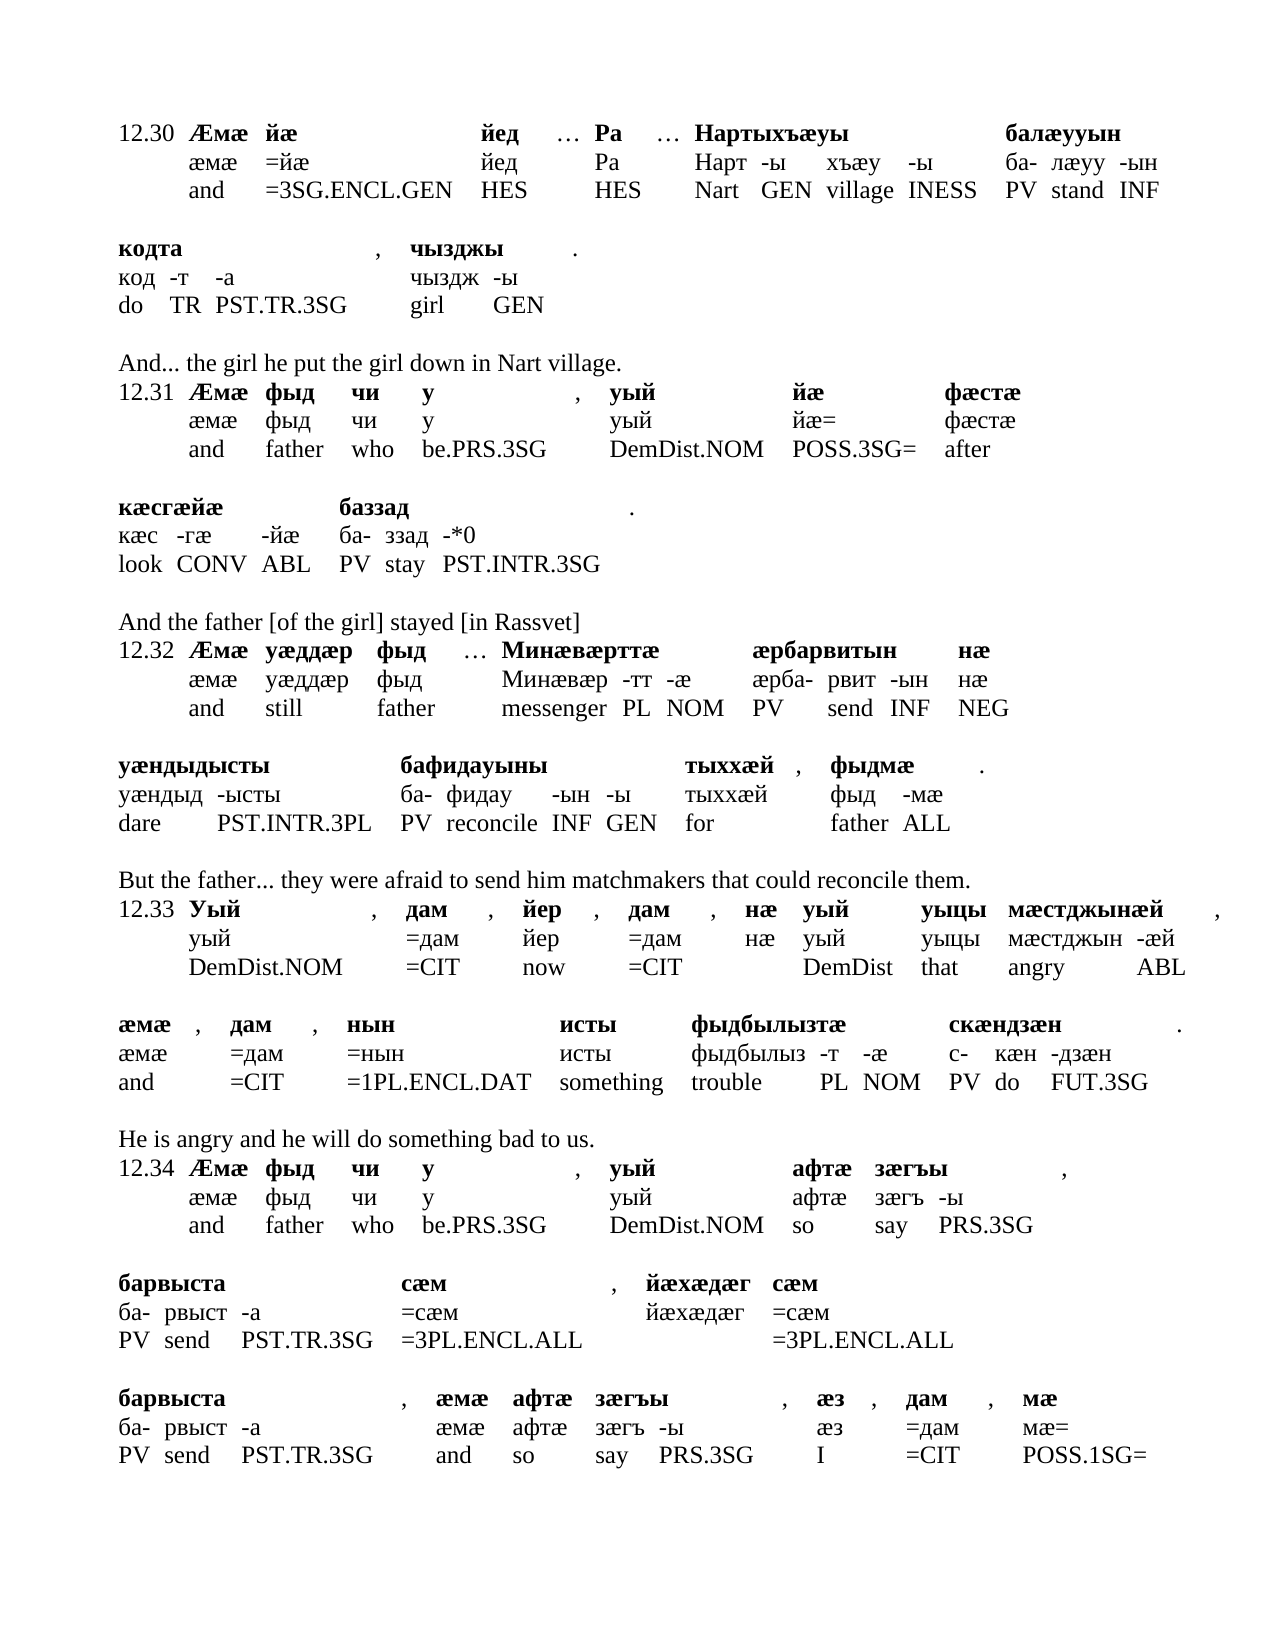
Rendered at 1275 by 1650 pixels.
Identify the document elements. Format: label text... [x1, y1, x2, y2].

text GEN [493, 291, 544, 319]
text , [488, 894, 509, 923]
text DemDist.NOM [609, 1211, 764, 1239]
text PST.TR.3SG [241, 1441, 373, 1469]
text дам [406, 894, 474, 923]
text нæ [745, 923, 775, 952]
text фидау [446, 779, 538, 808]
text do [118, 291, 156, 319]
text чызджы [410, 233, 558, 262]
text =дам [628, 923, 682, 952]
text CONV [176, 549, 247, 578]
text , [195, 1009, 216, 1038]
text барвыста [118, 1383, 387, 1412]
text фыд [265, 377, 337, 406]
text Ра [594, 147, 619, 176]
text angry [1008, 952, 1123, 981]
text -ы [606, 779, 657, 808]
text NOM [666, 693, 724, 722]
text . [572, 233, 593, 262]
text Æмæ [188, 1153, 251, 1182]
text messenger [501, 693, 608, 722]
text that [921, 952, 980, 981]
text афтæ [512, 1412, 567, 1441]
text -а [215, 262, 347, 291]
text PV [752, 693, 813, 722]
text =йæ [265, 147, 453, 176]
text æмæ [188, 406, 237, 434]
text PST.TR.3SG [215, 291, 347, 319]
text POSS.3SG= [792, 434, 917, 463]
text фыд [830, 779, 888, 808]
text уыцы [921, 923, 980, 952]
text -ын [552, 779, 592, 808]
text PV [949, 1067, 981, 1096]
text PST.INTR.3SG [442, 549, 601, 578]
text ба- [400, 779, 432, 808]
text с- [949, 1038, 981, 1067]
text =CIT [230, 1067, 284, 1096]
text фыд [265, 406, 323, 434]
text PRS.3SG [659, 1441, 754, 1469]
text do [994, 1067, 1037, 1096]
text And... the girl he put the girl down in Nart village. [118, 348, 1249, 377]
text афтæ [792, 1182, 847, 1211]
text фыд [265, 1153, 337, 1182]
text æрбарвитын [752, 636, 944, 664]
text after [944, 434, 1016, 463]
text =дам [230, 1038, 284, 1067]
text , [795, 751, 816, 779]
text , [782, 1383, 803, 1412]
text исты [559, 1009, 677, 1038]
text æз [816, 1383, 857, 1412]
text send [827, 693, 876, 722]
text -ы [659, 1412, 754, 1441]
text INF [890, 693, 930, 722]
text -гæ [176, 521, 247, 549]
text баззад [339, 492, 615, 521]
text INESS [908, 176, 977, 204]
text уый [803, 894, 907, 923]
text PST.INTR.3PL [217, 808, 372, 837]
text -ы [761, 147, 812, 176]
text … [463, 636, 488, 664]
text , [710, 894, 731, 923]
text фыд [377, 636, 449, 664]
text -йæ [261, 521, 311, 549]
text тыххæй [685, 779, 768, 808]
text be.PRS.3SG [422, 434, 547, 463]
text -æй [1136, 923, 1187, 952]
text -дзæн [1051, 1038, 1148, 1067]
text -тт [622, 664, 652, 693]
text рвыст [164, 1412, 227, 1441]
text кодта [118, 233, 361, 262]
text say [874, 1211, 924, 1239]
text . [628, 492, 649, 521]
text балæууын [1005, 118, 1173, 147]
text 12.33 [118, 894, 174, 923]
text ззад [385, 521, 428, 549]
text who [351, 1211, 394, 1239]
text сæм [401, 1268, 597, 1297]
text -*0 [442, 521, 601, 549]
text PV [400, 808, 432, 837]
text Минæвæрттæ [501, 636, 738, 664]
text -т [169, 262, 201, 291]
text бафидауыны [400, 751, 671, 779]
text 12.32 [118, 636, 174, 664]
text . [1176, 1009, 1197, 1038]
text 12.31 [118, 377, 174, 406]
text send [164, 1441, 227, 1469]
text ABL [1136, 952, 1187, 981]
text NOM [863, 1067, 921, 1096]
text -æ [666, 664, 724, 693]
text дам [906, 1383, 974, 1412]
text And the father [of the girl] stayed [in Rassvet] [118, 607, 1249, 636]
text GEN [761, 176, 812, 204]
text father [265, 434, 323, 463]
text , [574, 1153, 596, 1182]
text father [265, 1211, 323, 1239]
text , [312, 1009, 333, 1038]
text =сæм [772, 1297, 954, 1326]
text PV [118, 1326, 150, 1354]
text GEN [606, 808, 657, 837]
text PL [819, 1067, 849, 1096]
text say [595, 1441, 645, 1469]
text фыд [265, 1182, 323, 1211]
text Æмæ [188, 377, 251, 406]
text код [118, 262, 156, 291]
text -а [241, 1297, 373, 1326]
text уæндыд [118, 779, 203, 808]
text чи [351, 406, 394, 434]
text -ын [890, 664, 930, 693]
text нæ [958, 664, 1009, 693]
text уый [609, 1153, 778, 1182]
text and [188, 176, 237, 204]
text =сæм [401, 1297, 583, 1326]
text исты [559, 1038, 664, 1067]
text =1PL.ENCL.DAT [347, 1067, 532, 1096]
text йæ= [792, 406, 917, 434]
text -ы [908, 147, 977, 176]
text сæм [772, 1268, 968, 1297]
text чи [351, 1153, 408, 1182]
text I [816, 1441, 843, 1469]
text ABL [261, 549, 311, 578]
text ба- [339, 521, 371, 549]
text мæстджын [1008, 923, 1123, 952]
text Уый [188, 894, 357, 923]
text æмæ [436, 1383, 499, 1412]
text уыцы [921, 894, 994, 923]
text TR [169, 291, 201, 319]
text рвит [827, 664, 876, 693]
text ба- [118, 1412, 150, 1441]
text хъæу [826, 147, 894, 176]
text DemDist.NOM [188, 952, 343, 981]
text йед [481, 147, 528, 176]
text Нартыхъæуы [694, 118, 991, 147]
text Æмæ [188, 118, 251, 147]
text , [371, 894, 392, 923]
text trouble [691, 1067, 806, 1096]
text афтæ [792, 1153, 861, 1182]
text ALL [902, 808, 951, 837]
text -а [241, 1412, 373, 1441]
text girl [410, 291, 479, 319]
text кæсгæйæ [118, 492, 325, 521]
text æмæ [188, 147, 237, 176]
text фыдбылызтæ [691, 1009, 935, 1038]
text æмæ [118, 1038, 167, 1067]
text уый [188, 923, 343, 952]
text still [265, 693, 349, 722]
text йæхæдæг [646, 1268, 758, 1297]
text чи [351, 377, 408, 406]
text =CIT [406, 952, 460, 981]
text =дам [906, 1412, 960, 1441]
text HES [594, 176, 642, 204]
text stand [1051, 176, 1105, 204]
text уый [803, 923, 893, 952]
text PV [118, 1441, 150, 1469]
text father [377, 693, 435, 722]
text PRS.3SG [938, 1211, 1033, 1239]
text POSS.1SG= [1022, 1441, 1147, 1469]
text фыдмæ [830, 751, 965, 779]
text HES [481, 176, 528, 204]
text зæгъы [595, 1383, 768, 1412]
text DemDist.NOM [609, 434, 764, 463]
text нæ [958, 636, 1023, 664]
text look [118, 549, 163, 578]
text уæддæр [265, 636, 363, 664]
text фыд [377, 664, 435, 693]
text father [830, 808, 888, 837]
text афтæ [512, 1383, 581, 1412]
text мæстджынæй [1008, 894, 1200, 923]
text -ысты [217, 779, 372, 808]
text something [559, 1067, 664, 1096]
text фæстæ [944, 377, 1030, 406]
text , [401, 1383, 422, 1412]
text , [574, 377, 596, 406]
text , [988, 1383, 1009, 1412]
text нæ [745, 894, 789, 923]
text PV [1005, 176, 1037, 204]
text -мæ [902, 779, 951, 808]
text INF [552, 808, 592, 837]
text тыххæй [685, 751, 782, 779]
text Ра [594, 118, 642, 147]
text у [422, 377, 561, 406]
text -т [819, 1038, 849, 1067]
text INF [1119, 176, 1159, 204]
text барвыста [118, 1268, 387, 1297]
text Nart [694, 176, 747, 204]
text дам [628, 894, 696, 923]
text дам [230, 1009, 298, 1038]
text кæн [994, 1038, 1037, 1067]
text чи [351, 1182, 394, 1211]
text =3PL.ENCL.ALL [772, 1326, 954, 1354]
text æмæ [188, 1182, 237, 1211]
text for [685, 808, 768, 837]
text and [436, 1441, 485, 1469]
text у [422, 1182, 547, 1211]
text DemDist [803, 952, 893, 981]
text ба- [118, 1297, 150, 1326]
text be.PRS.3SG [422, 1211, 547, 1239]
text уый [609, 1182, 764, 1211]
text =CIT [906, 1441, 960, 1469]
text =нын [347, 1038, 532, 1067]
text . [979, 751, 1000, 779]
text фæстæ [944, 406, 1016, 434]
text and [188, 1211, 237, 1239]
text у [422, 1153, 561, 1182]
text -æ [863, 1038, 921, 1067]
text PV [339, 549, 371, 578]
text so [792, 1211, 847, 1239]
text , [1214, 894, 1235, 923]
text FUT.3SG [1051, 1067, 1148, 1096]
text village [826, 176, 894, 204]
text йед [481, 118, 542, 147]
text , [375, 233, 396, 262]
text æмæ [118, 1009, 181, 1038]
text уæндыдысты [118, 751, 386, 779]
text йæ [265, 118, 467, 147]
text фыдбылыз [691, 1038, 806, 1067]
text 12.30 [118, 118, 174, 147]
text reconcile [446, 808, 538, 837]
text зæгъы [874, 1153, 1047, 1182]
text йер [522, 923, 566, 952]
text æз [816, 1412, 843, 1441]
text 12.34 [118, 1153, 174, 1182]
text -ы [938, 1182, 1033, 1211]
text so [512, 1441, 567, 1469]
text мæ= [1022, 1412, 1147, 1441]
text , [593, 894, 614, 923]
text stay [385, 549, 428, 578]
text Нарт [694, 147, 747, 176]
text скæндзæн [949, 1009, 1162, 1038]
text Минæвæр [501, 664, 608, 693]
text чыздж [410, 262, 479, 291]
text -ын [1119, 147, 1159, 176]
text But the father... they were afraid to send him matchmakers that could reconcile them. [118, 866, 1249, 894]
text -ы [493, 262, 544, 291]
text , [1061, 1153, 1082, 1182]
text мæ [1022, 1383, 1161, 1412]
text уый [609, 377, 778, 406]
text у [422, 406, 547, 434]
text and [188, 693, 237, 722]
text нын [347, 1009, 546, 1038]
text æмæ [188, 664, 237, 693]
text send [164, 1326, 227, 1354]
text лæуу [1051, 147, 1105, 176]
text Æмæ [188, 636, 251, 664]
text and [118, 1067, 167, 1096]
text =дам [406, 923, 460, 952]
text æмæ [436, 1412, 485, 1441]
text … [556, 118, 581, 147]
text He is angry and he will do something bad to us. [118, 1124, 1249, 1153]
text уый [609, 406, 764, 434]
text PL [622, 693, 652, 722]
text йæхæдæг [646, 1297, 744, 1326]
text and [188, 434, 237, 463]
text рвыст [164, 1297, 227, 1326]
text , [871, 1383, 892, 1412]
text … [656, 118, 681, 147]
text уæддæр [265, 664, 349, 693]
text now [522, 952, 566, 981]
text PST.TR.3SG [241, 1326, 373, 1354]
text зæгъ [874, 1182, 924, 1211]
text кæс [118, 521, 163, 549]
text =CIT [628, 952, 682, 981]
text dare [118, 808, 203, 837]
text зæгъ [595, 1412, 645, 1441]
text йер [522, 894, 579, 923]
text ба- [1005, 147, 1037, 176]
text æрба- [752, 664, 813, 693]
text who [351, 434, 394, 463]
text NEG [958, 693, 1009, 722]
text , [611, 1268, 632, 1297]
text йæ [792, 377, 931, 406]
text =3SG.ENCL.GEN [265, 176, 453, 204]
text =3PL.ENCL.ALL [401, 1326, 583, 1354]
